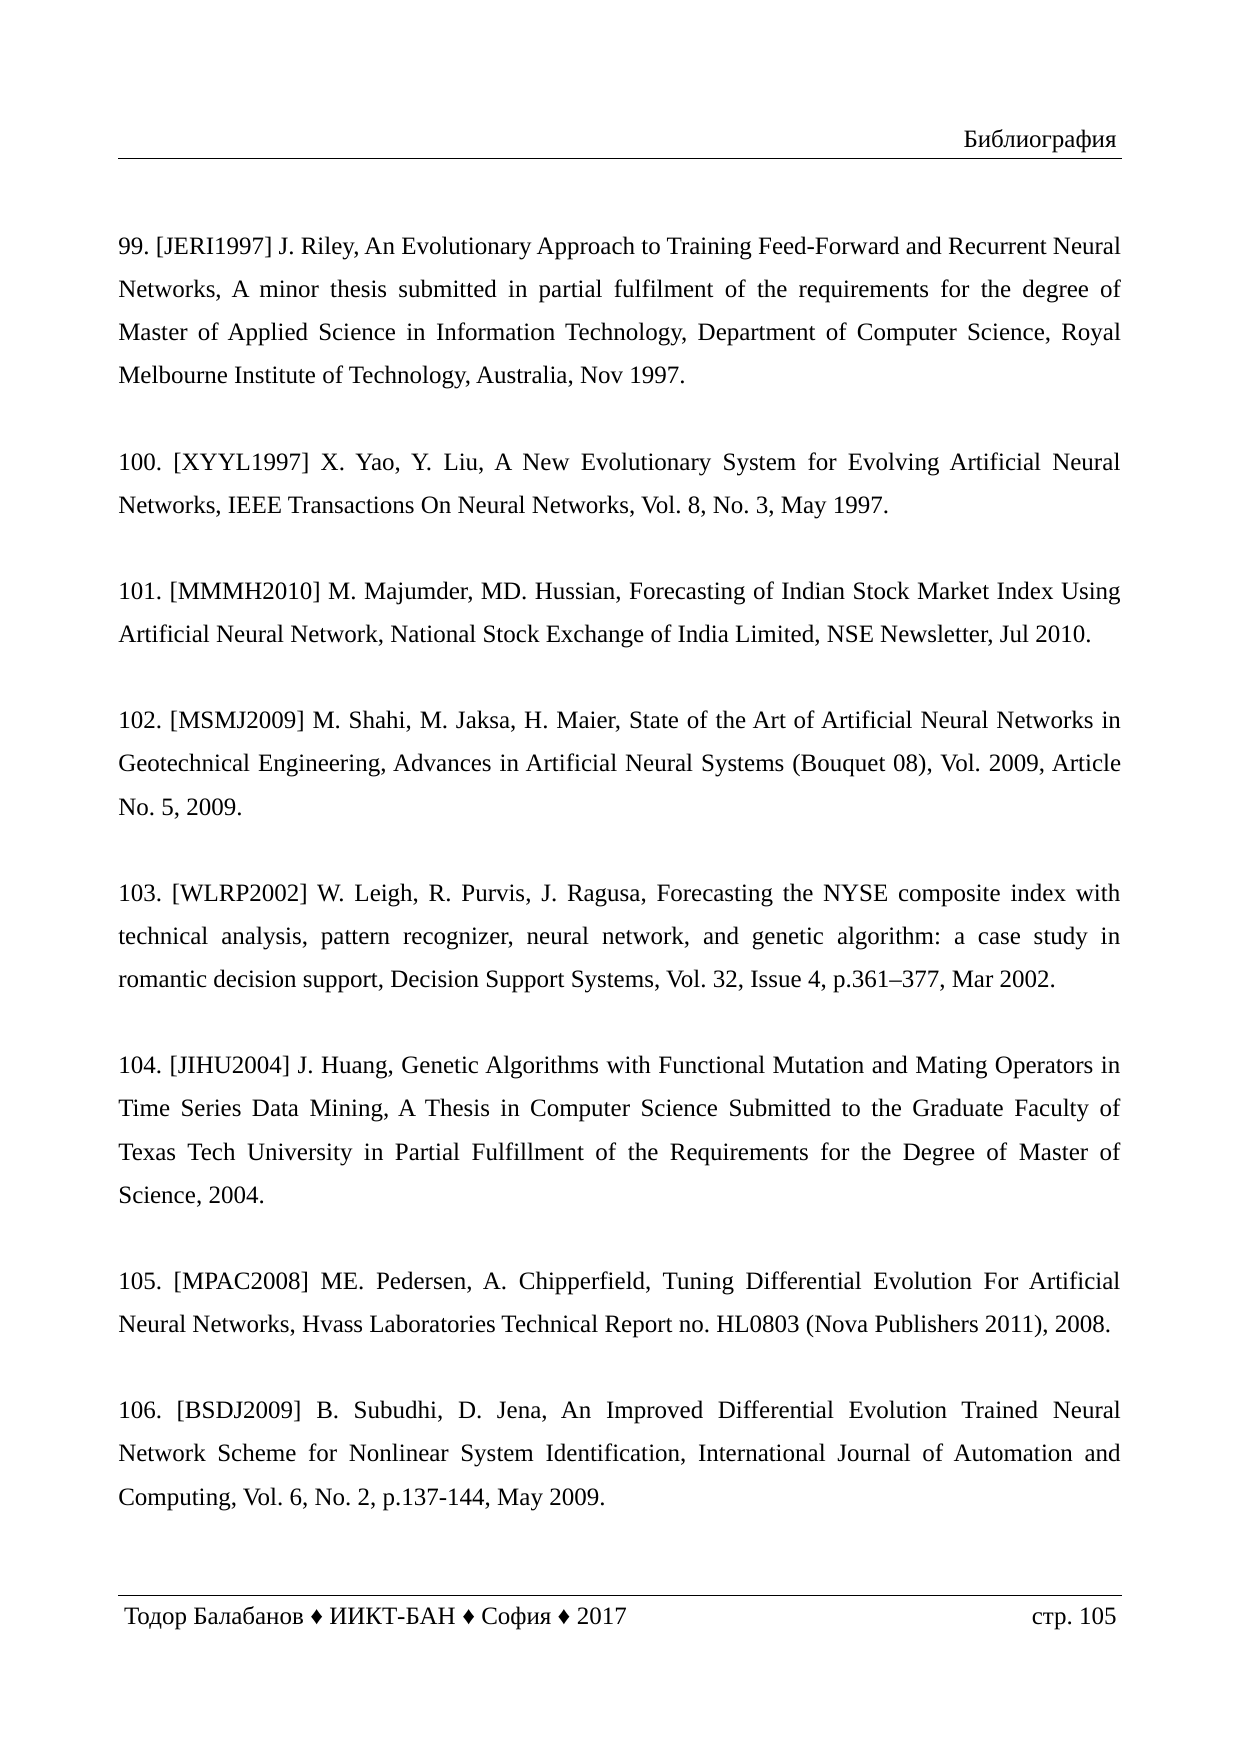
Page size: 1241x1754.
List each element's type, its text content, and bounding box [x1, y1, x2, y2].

text 99. [JERI1997] J. Riley, An Evolutionary Approach to Training Feed-Forward and Recurrent Neural Networks, A minor thesis submitted in partial fulfilment of the requirements for the degree of Master of Applied Science in Information Technology, Department of Computer Science, Royal Melbourne Institute of Technology, Australia, Nov 1997. [118, 231, 1122, 389]
text 103. [WLRP2002] W. Leigh, R. Purvis, J. Ragusa, Forecasting the NYSE composite index with technical analysis, pattern recognizer, neural network, and genetic algorithm: a case study in romantic decision support, Decision Support Systems, Vol. 32, Issue 4, p.361–377, Mar 2002. [118, 878, 1122, 993]
text 101. [MMMH2010] M. Majumder, MD. Hussian, Forecasting of Indian Stock Market Index Using Artificial Neural Network, National Stock Exchange of India Limited, NSE Newsletter, Jul 2010. [118, 576, 1122, 648]
text 105. [MPAC2008] ME. Pedersen, A. Chipperfield, Tuning Differential Evolution For Artificial Neural Networks, Hvass Laboratories Technical Report no. HL0803 (Nova Publishers 2011), 2008. [118, 1266, 1122, 1338]
text 106. [BSDJ2009] B. Subudhi, D. Jena, An Improved Differential Evolution Trained Neural Network Scheme for Nonlinear System Identification, International Journal of Automation and Computing, Vol. 6, No. 2, p.137-144, May 2009. [118, 1395, 1122, 1510]
text 104. [JIHU2004] J. Huang, Genetic Algorithms with Functional Mutation and Mating Operators in Time Series Data Mining, A Thesis in Computer Science Submitted to the Graduate Faculty of Texas Tech University in Partial Fulfillment of the Requirements for the Degree of Master of Science, 2004. [118, 1050, 1122, 1208]
text 100. [XYYL1997] X. Yao, Y. Liu, A New Evolutionary System for Evolving Artificial Neural Networks, IEEE Transactions On Neural Networks, Vol. 8, No. 3, May 1997. [118, 447, 1122, 518]
text 102. [MSMJ2009] M. Shahi, M. Jaksa, H. Maier, State of the Art of Artificial Neural Networks in Geotechnical Engineering, Advances in Artificial Neural Systems (Bouquet 08), Vol. 2009, Article No. 5, 2009. [118, 705, 1122, 820]
